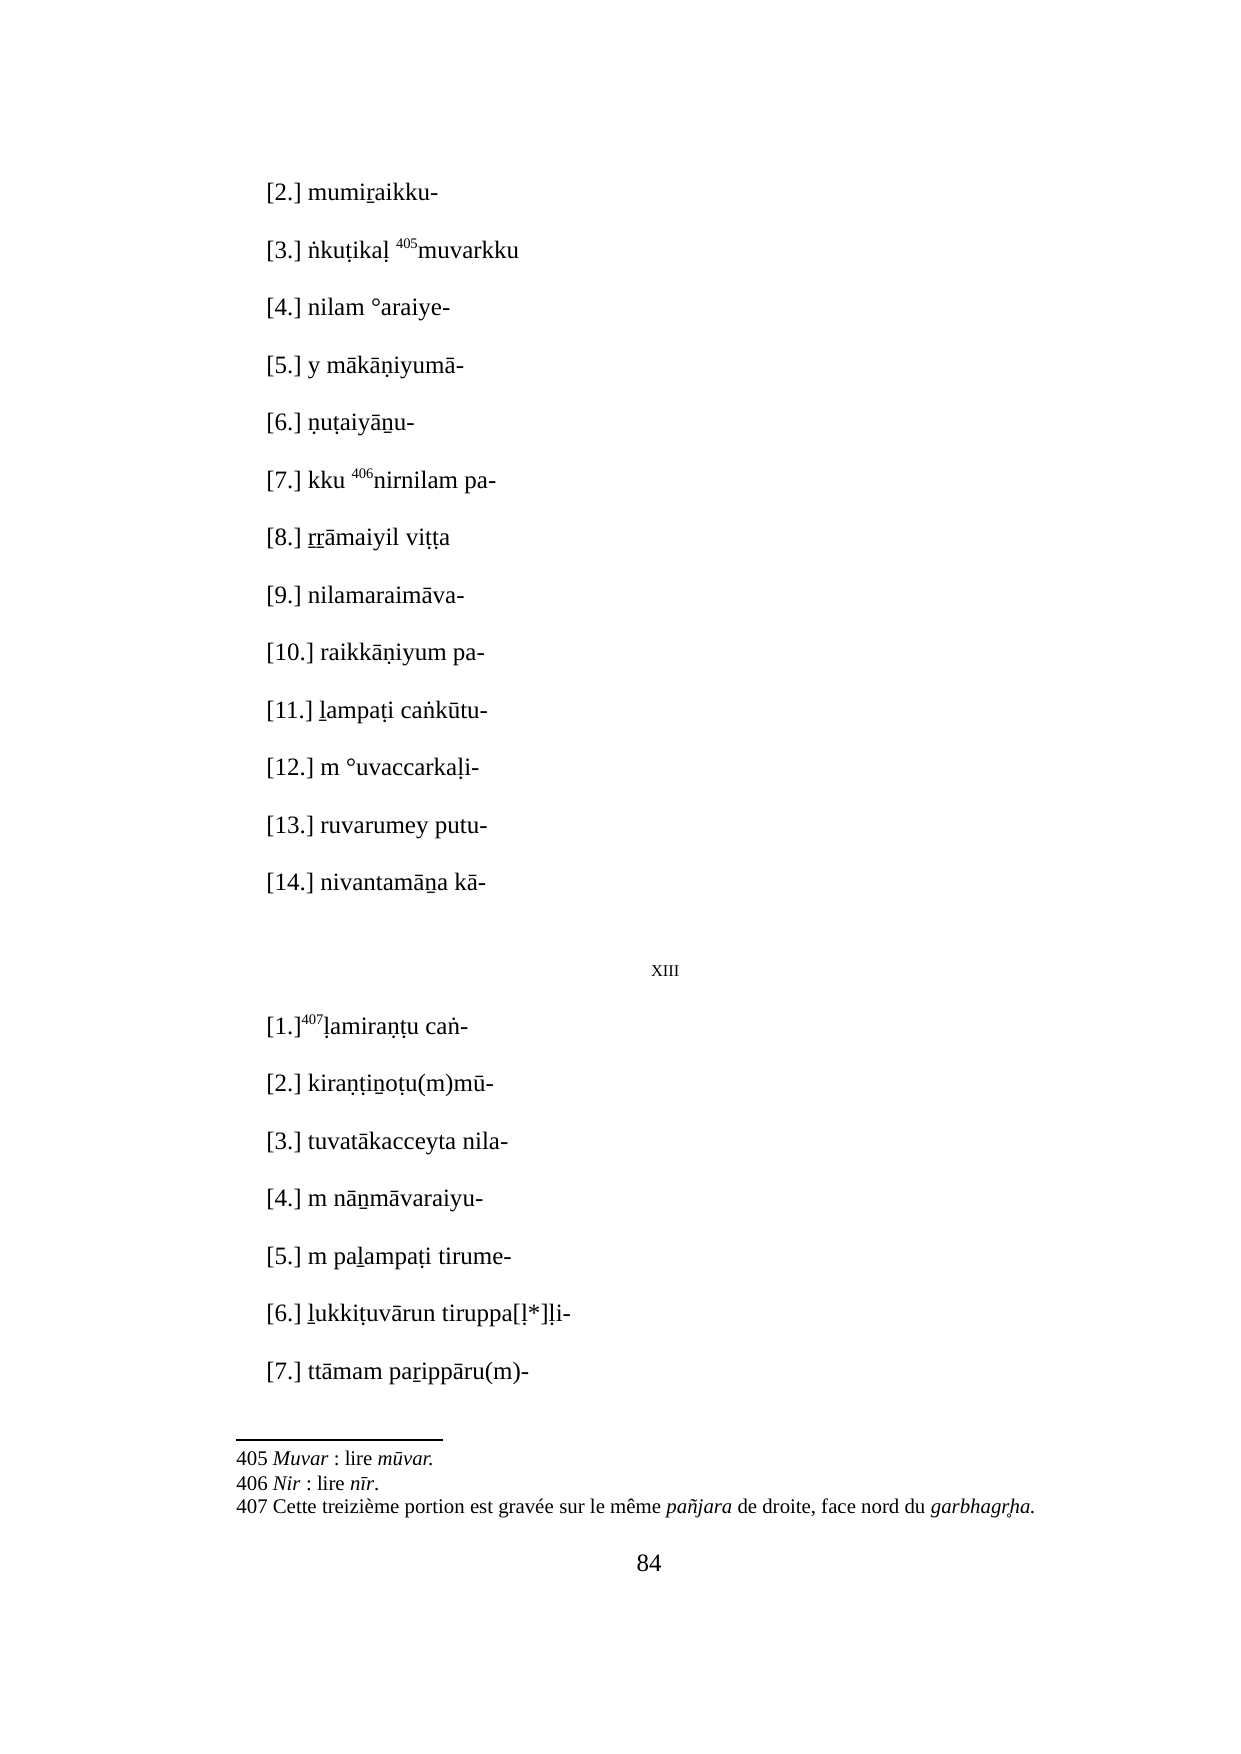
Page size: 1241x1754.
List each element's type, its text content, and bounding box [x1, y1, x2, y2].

text [9.] nilamaraimāva- [266, 580, 1061, 608]
text [13.] ruvarumey putu- [266, 810, 1061, 838]
text Muvar : lire mūvar. [236, 1446, 1061, 1470]
text Nir : lire nīr. [236, 1470, 1061, 1494]
text [3.] ṅkuṭikaḷ muvarkku [266, 235, 1061, 263]
text [5.] y mākāṇiyumā- [266, 350, 1061, 378]
text [7.] ttāmam paṟippāru(m)- [266, 1356, 1061, 1385]
text [2.] mumiṟaikku- [266, 177, 1061, 206]
text [5.] m paḻampaṭi tirume- [266, 1241, 1061, 1270]
text [11.] ḻampaṭi caṅkūtu- [266, 695, 1061, 723]
text [2.] kiraṇṭiṉoṭu(m)mū- [266, 1068, 1061, 1097]
text [8.] ṟṟāmaiyil viṭṭa [266, 522, 1061, 551]
text [3.] tuvatākacceyta nila- [266, 1126, 1061, 1155]
text [7.] kku nirnilam pa- [266, 465, 1061, 493]
text [14.] nivantamāṉa kā- [266, 867, 1061, 896]
text xiii [298, 953, 1032, 982]
text [10.] raikkāṇiyum pa- [266, 637, 1061, 666]
text Cette treizième portion est gravée sur le même pañjara de droite, face nord du garbhagr̥ha. [236, 1494, 1061, 1518]
text [6.] ḻukkiṭuvārun tiruppa[ḷ*]ḷi- [266, 1298, 1061, 1327]
text [6.] ṇuṭaiyāṉu- [266, 407, 1061, 436]
text [12.] m °uvaccarkaḷi- [266, 752, 1061, 781]
text [4.] nilam °araiye- [266, 292, 1061, 321]
text [4.] m nāṉmāvaraiyu- [266, 1183, 1061, 1212]
text [1.]ḷamiraṇṭu caṅ- [266, 1011, 1061, 1040]
